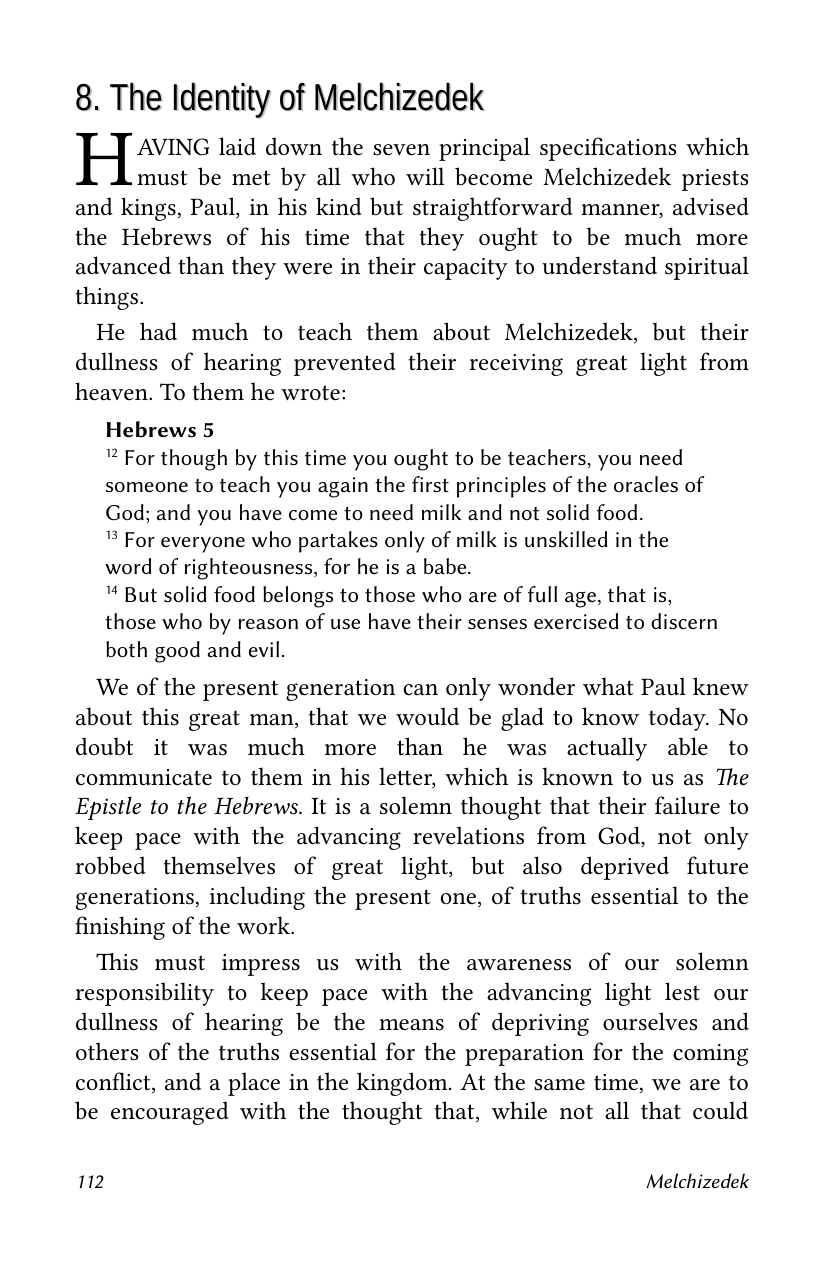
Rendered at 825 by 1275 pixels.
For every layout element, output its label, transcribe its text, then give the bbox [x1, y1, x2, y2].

text 12 For though by this time you ought to be teachers, you need someone to teach you again the first principles of the oracles of God; and you have come to need milk and not solid food. [105, 445, 720, 526]
text 14 But solid food belongs to those who are of full age, that is, those who by reason of use have their senses exercised to discern both good and evil. [105, 582, 720, 663]
text This must impress us with the awareness of our solemn responsibility to keep pace with the advancing light lest our dullness of hearing be the means of depriving ourselves and others of the truths essential for the preparation for the coming conflict, and a place in the kingdom. At the same time, we are to be encouraged with the thought that, while not all that could [75, 948, 750, 1126]
title The Identity of Melchizedek [75, 75, 750, 118]
text We of the present generation can only wonder what Paul knew about this great man, that we would be glad to know today. No doubt it was much more than he was actually able to communicate to them in his letter, which is known to us as The Epistle to the Hebrews. It is a solemn thought that their failure to keep pace with the advancing revelations from God, not only robbed themselves of great light, but also deprived future generations, including the present one, of truths essential to the finishing of the work. [75, 673, 750, 941]
text 13 For everyone who partakes only of milk is unskilled in the word of righteousness, for he is a babe. [105, 527, 720, 580]
text He had much to teach them about Melchizedek, but their dullness of hearing prevented their receiving great light from heaven. To them he wrote: [75, 318, 750, 407]
text Hebrews 5 [105, 417, 750, 443]
text HAVING laid down the seven principal specifications which must be met by all who will become Melchizedek priests and kings, Paul, in his kind but straightforward manner, advised the Hebrews of his time that they ought to be much more advanced than they were in their capacity to understand spiritual things. [75, 133, 750, 311]
